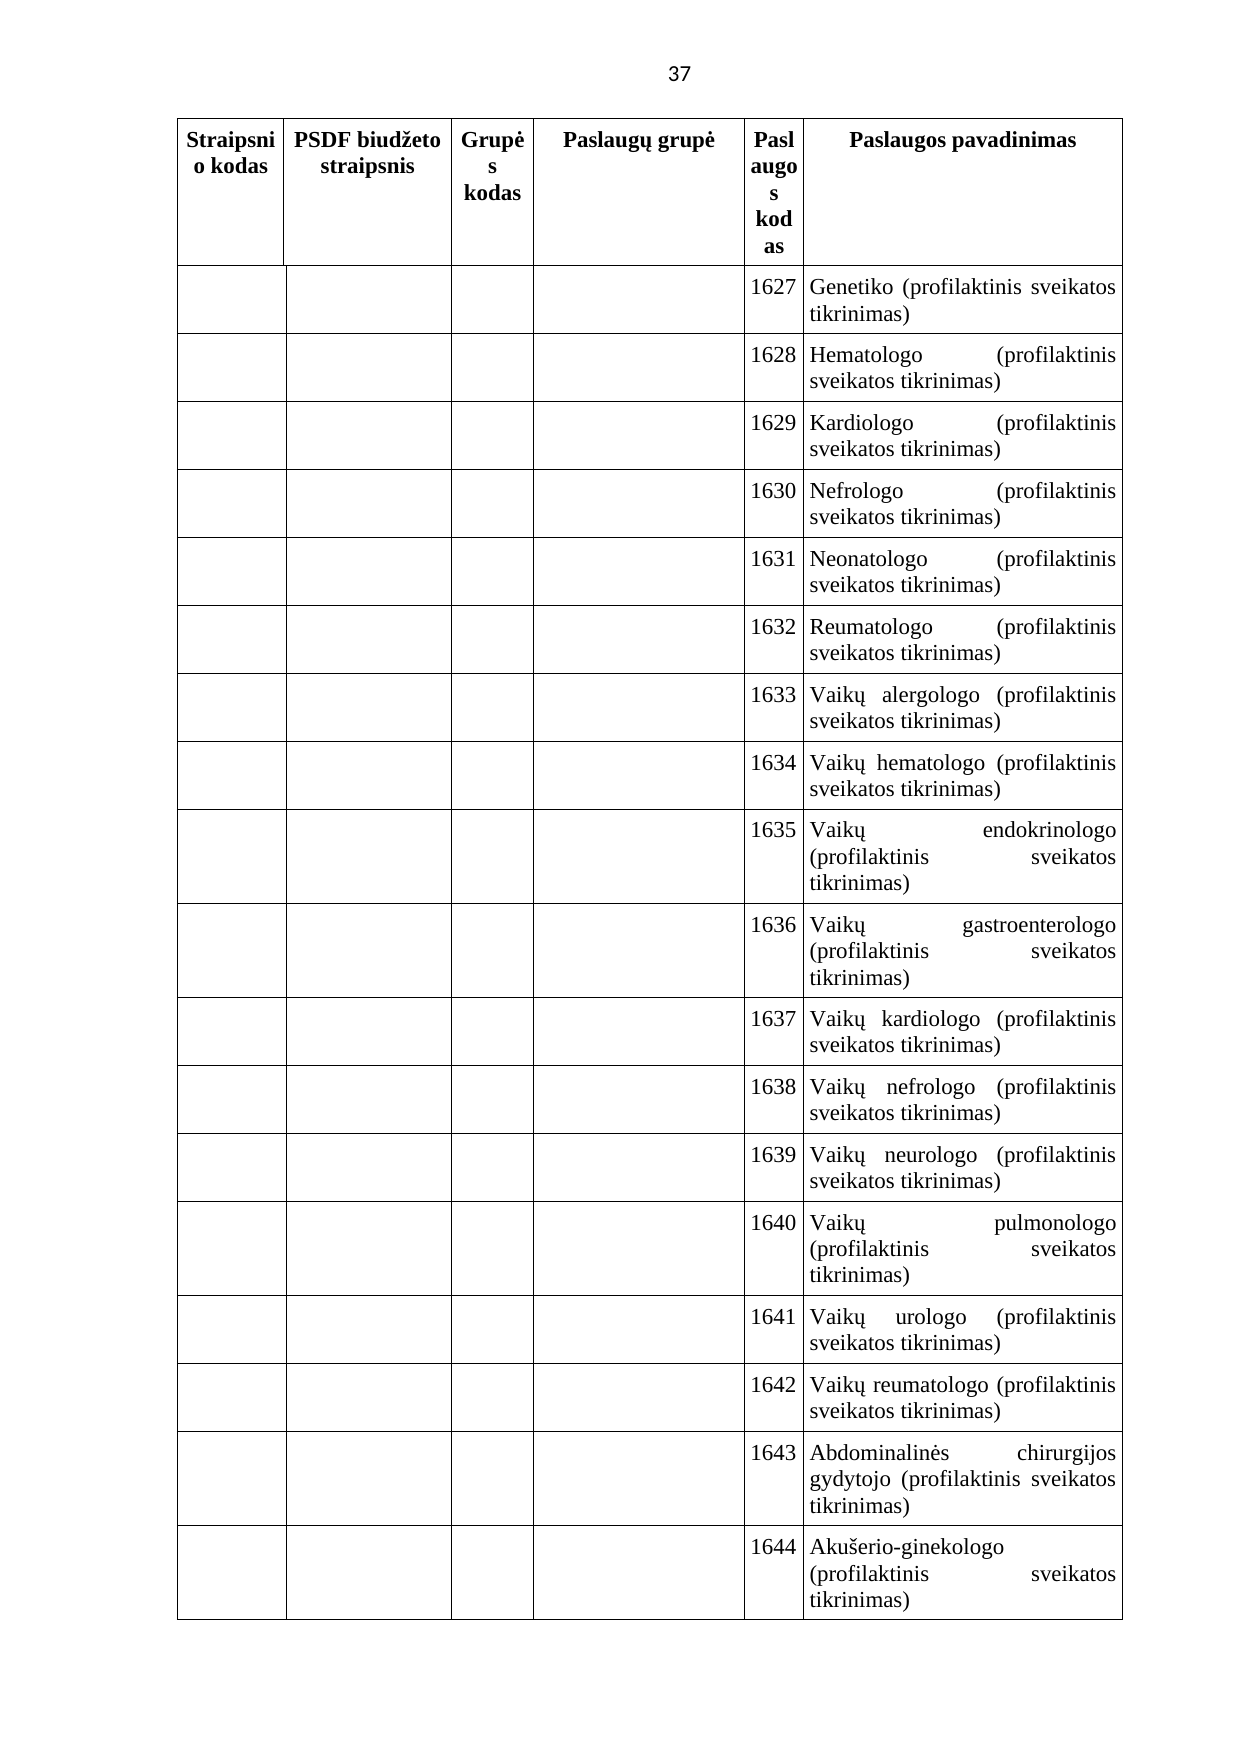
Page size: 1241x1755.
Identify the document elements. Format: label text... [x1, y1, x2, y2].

table_cell [534, 1526, 744, 1619]
table_cell 1642 [745, 1364, 803, 1431]
table_cell Reumatologo (profilaktinis sveikatos tikrinimas) [804, 606, 1122, 673]
table_cell [534, 334, 744, 401]
table_cell [287, 470, 451, 537]
table_cell 1631 [745, 538, 803, 605]
table_cell [534, 1134, 744, 1201]
table_cell [178, 470, 286, 537]
table_cell [452, 1134, 533, 1201]
table_cell 1627 [745, 266, 803, 333]
table_cell [452, 1432, 533, 1525]
table_cell [287, 606, 451, 673]
table_cell [534, 904, 744, 997]
table_cell [534, 538, 744, 605]
table_cell Vaikų endokrinologo (profilaktinis sveikatos tikrinimas) [804, 810, 1122, 903]
table_cell [287, 538, 451, 605]
table_cell [178, 538, 286, 605]
table_cell 1629 [745, 402, 803, 469]
table_cell 1638 [745, 1066, 803, 1133]
table_cell [452, 470, 533, 537]
table_cell Vaikų kardiologo (profilaktinis sveikatos tikrinimas) [804, 998, 1122, 1065]
table_cell [452, 674, 533, 741]
table_cell [452, 998, 533, 1065]
table_cell 1641 [745, 1296, 803, 1363]
table_cell [287, 1364, 451, 1431]
table_cell [534, 674, 744, 741]
table_cell [178, 810, 286, 903]
table_cell [178, 334, 286, 401]
table_cell 1636 [745, 904, 803, 997]
table_cell [287, 402, 451, 469]
table_cell [452, 334, 533, 401]
table_cell [178, 1364, 286, 1431]
table_cell [452, 606, 533, 673]
table_cell [534, 742, 744, 808]
table_cell Vaikų gastroenterologo (profilaktinis sveikatos tikrinimas) [804, 904, 1122, 997]
table_cell [287, 1296, 451, 1363]
table_cell [178, 1526, 286, 1619]
table_cell [178, 742, 286, 808]
table_cell [178, 1202, 286, 1295]
table_cell 1635 [745, 810, 803, 903]
table_cell 1630 [745, 470, 803, 537]
table_cell [287, 674, 451, 741]
table_cell [452, 266, 533, 333]
table_cell Kardiologo (profilaktinis sveikatos tikrinimas) [804, 402, 1122, 469]
table_cell 1639 [745, 1134, 803, 1201]
table_cell 1633 [745, 674, 803, 741]
table_cell [287, 1134, 451, 1201]
table_cell [534, 1296, 744, 1363]
table_cell 1637 [745, 998, 803, 1065]
table_cell Hematologo (profilaktinis sveikatos tikrinimas) [804, 334, 1122, 401]
table_cell [534, 1432, 744, 1525]
table_cell [534, 266, 744, 333]
table_cell [287, 266, 451, 333]
table_cell Vaikų alergologo (profilaktinis sveikatos tikrinimas) [804, 674, 1122, 741]
table_cell [287, 810, 451, 903]
table_cell Nefrologo (profilaktinis sveikatos tikrinimas) [804, 470, 1122, 537]
table_cell [287, 1066, 451, 1133]
table_header Straipsnio kodas [178, 119, 283, 265]
table_cell Akušerio-ginekologo (profilaktinis sveikatos tikrinimas) [804, 1526, 1122, 1619]
table_cell [452, 402, 533, 469]
table_cell [534, 810, 744, 903]
table_cell Vaikų urologo (profilaktinis sveikatos tikrinimas) [804, 1296, 1122, 1363]
table_cell [452, 742, 533, 808]
table_cell [287, 334, 451, 401]
table_cell [287, 998, 451, 1065]
table_cell [178, 606, 286, 673]
table_header Paslaugos kodas [745, 119, 803, 265]
table_cell [452, 1364, 533, 1431]
table_cell [452, 538, 533, 605]
table_cell Vaikų pulmonologo (profilaktinis sveikatos tikrinimas) [804, 1202, 1122, 1295]
table_cell [452, 904, 533, 997]
table_cell Neonatologo (profilaktinis sveikatos tikrinimas) [804, 538, 1122, 605]
table_cell [178, 674, 286, 741]
table_cell [178, 1066, 286, 1133]
table_cell Vaikų neurologo (profilaktinis sveikatos tikrinimas) [804, 1134, 1122, 1201]
table_cell [178, 1432, 286, 1525]
table_header PSDF biudžeto straipsnis [284, 119, 451, 265]
table_cell Vaikų hematologo (profilaktinis sveikatos tikrinimas) [804, 742, 1122, 808]
table_header Paslaugos pavadinimas [804, 119, 1122, 265]
table_cell [452, 810, 533, 903]
table_cell [287, 904, 451, 997]
table_cell [534, 402, 744, 469]
table_cell [178, 402, 286, 469]
table_cell [287, 1432, 451, 1525]
table_cell [452, 1202, 533, 1295]
table_cell [287, 1526, 451, 1619]
table_cell [452, 1296, 533, 1363]
table_cell [534, 1202, 744, 1295]
table_cell [287, 1202, 451, 1295]
table_cell Vaikų reumatologo (profilaktinis sveikatos tikrinimas) [804, 1364, 1122, 1431]
table_cell [178, 998, 286, 1065]
table_cell 1643 [745, 1432, 803, 1525]
table_cell [178, 904, 286, 997]
table_cell [178, 1134, 286, 1201]
table_cell 1628 [745, 334, 803, 401]
table_cell [534, 1066, 744, 1133]
table_cell [452, 1066, 533, 1133]
table_cell [452, 1526, 533, 1619]
table_header Grupės kodas [452, 119, 533, 265]
table_cell Vaikų nefrologo (profilaktinis sveikatos tikrinimas) [804, 1066, 1122, 1133]
table_cell Abdominalinės chirurgijos gydytojo (profilaktinis sveikatos tikrinimas) [804, 1432, 1122, 1525]
table_header Paslaugų grupė [534, 119, 744, 265]
table_cell 1640 [745, 1202, 803, 1295]
table_cell 1632 [745, 606, 803, 673]
table_cell Genetiko (profilaktinis sveikatos tikrinimas) [804, 266, 1122, 333]
table_cell 1634 [745, 742, 803, 808]
table_cell 1644 [745, 1526, 803, 1619]
table_cell [534, 998, 744, 1065]
table_cell [178, 266, 286, 333]
table_cell [534, 470, 744, 537]
table_cell [287, 742, 451, 808]
table_cell [534, 606, 744, 673]
table_cell [534, 1364, 744, 1431]
table_cell [178, 1296, 286, 1363]
